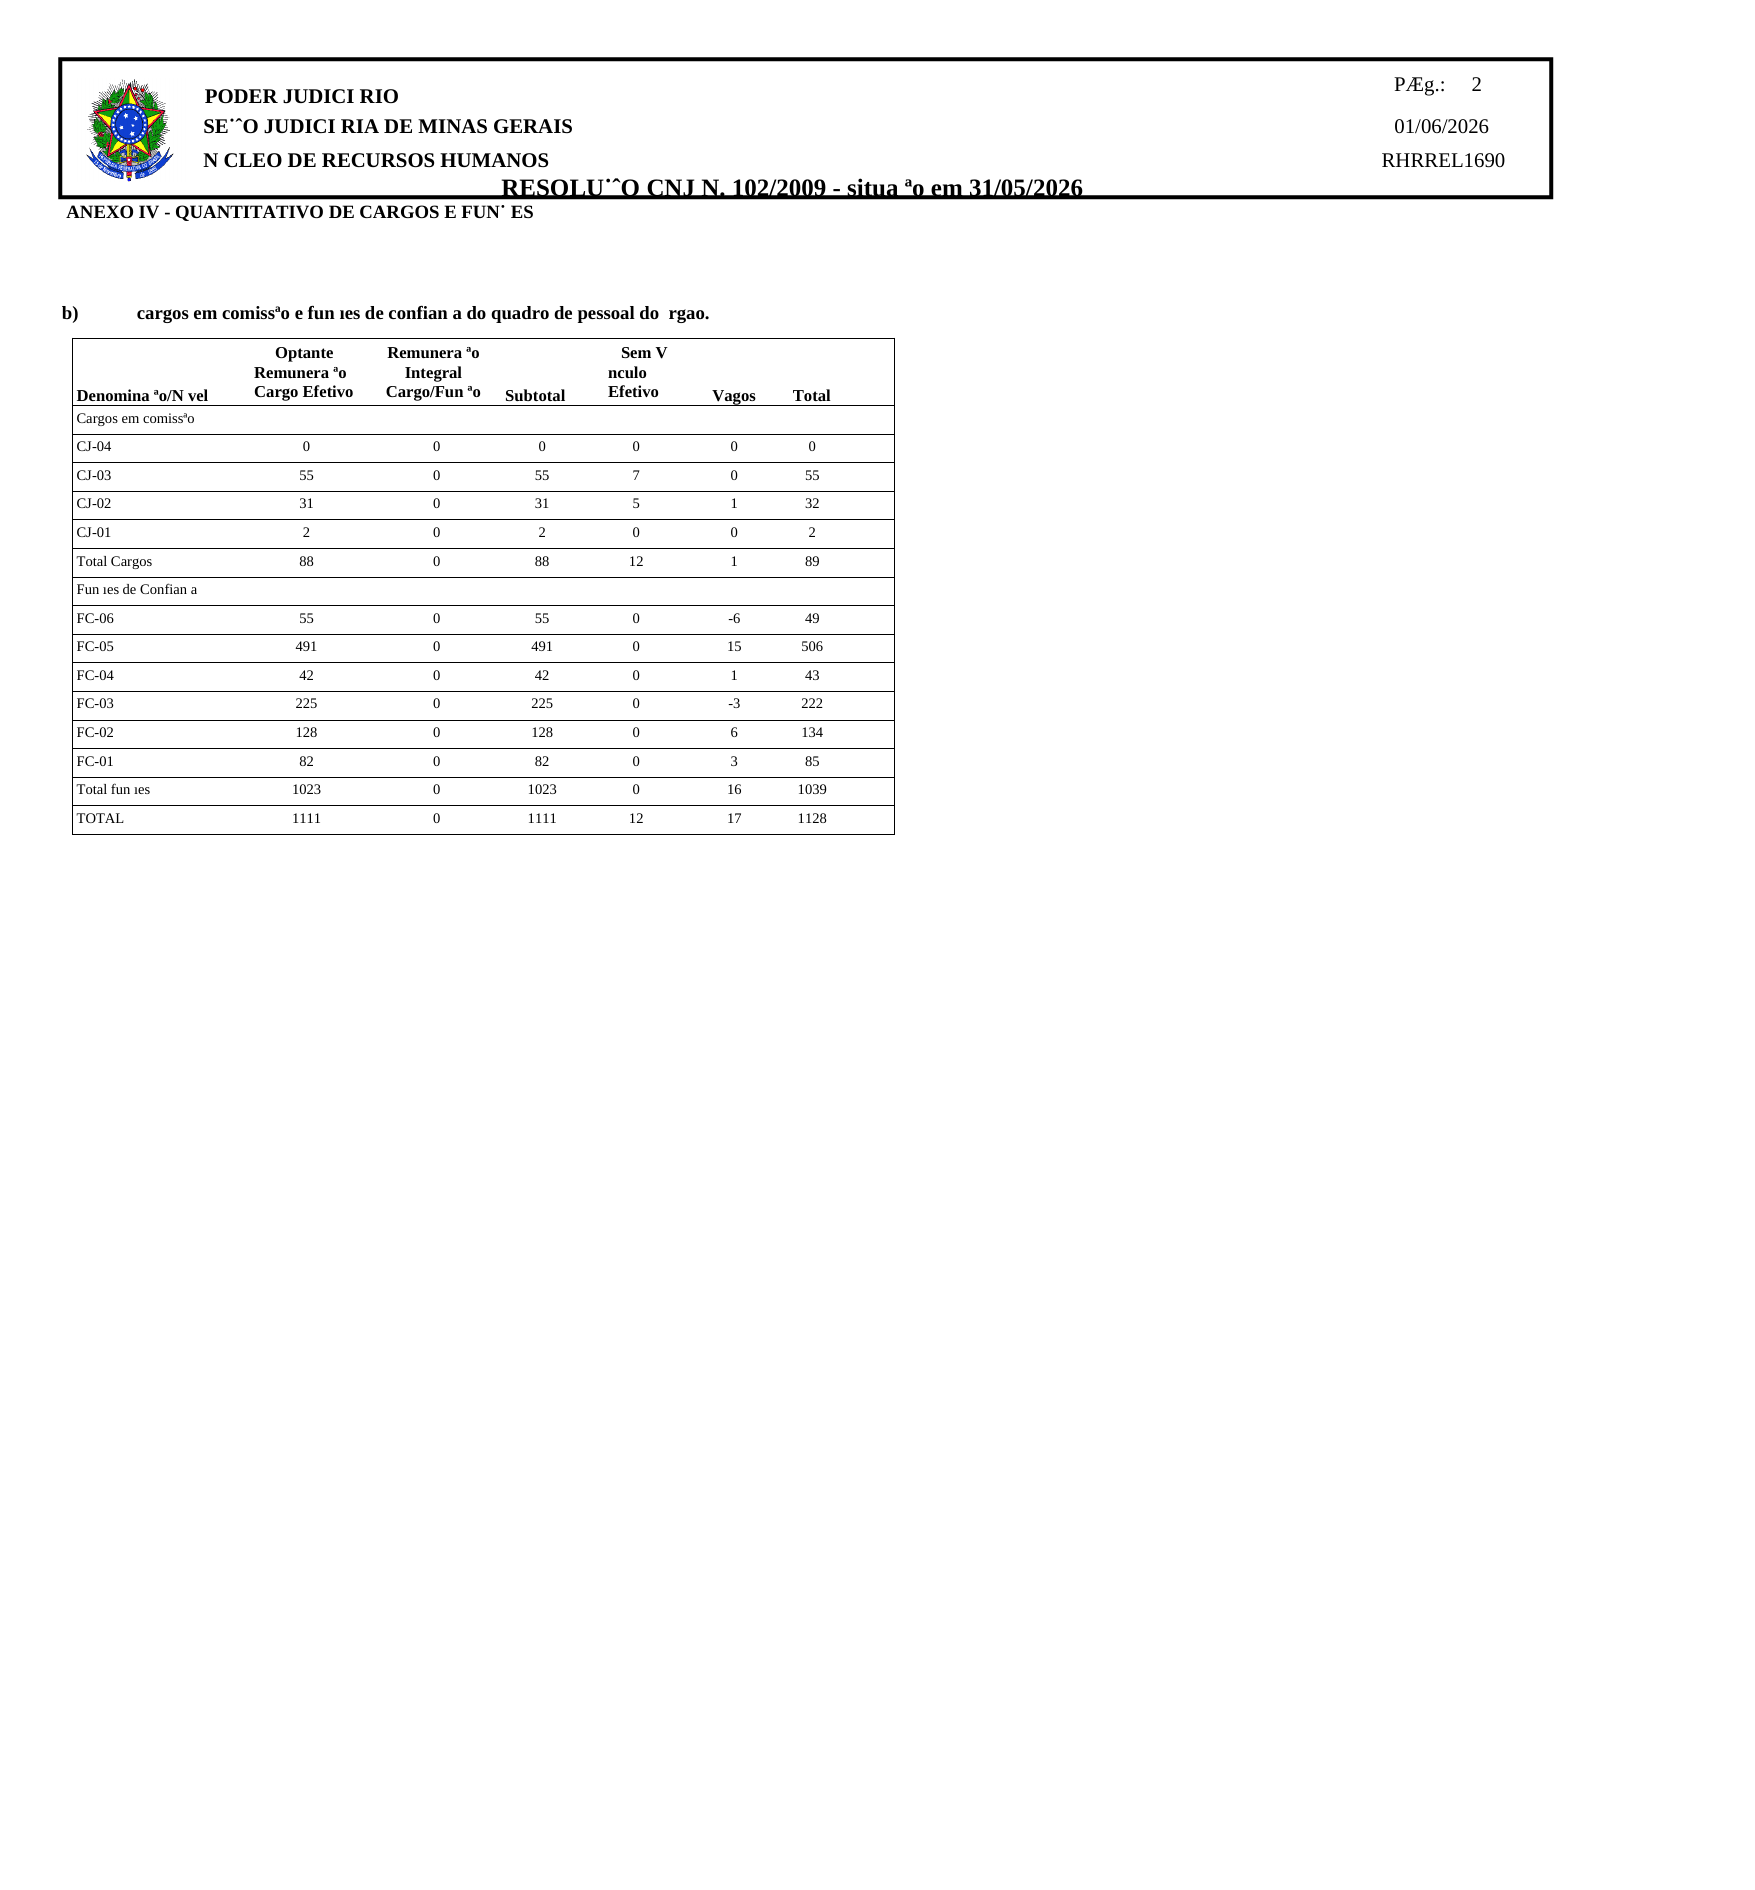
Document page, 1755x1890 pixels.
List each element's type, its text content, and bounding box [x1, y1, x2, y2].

table_cell 88 [490, 549, 587, 577]
table_cell 55 [774, 463, 894, 491]
table_cell -6 [688, 606, 774, 634]
table_cell 1039 [774, 778, 894, 805]
table_cell 1111 [490, 806, 587, 834]
table_cell 0 [369, 749, 490, 777]
table_cell 128 [490, 721, 587, 748]
table_cell 5 [587, 492, 688, 519]
table_header Subtotal [490, 339, 587, 405]
table_cell 0 [369, 520, 490, 548]
table_cell Cargos em comissªo [73, 406, 231, 434]
table_cell CJ-01 [73, 520, 231, 548]
table_cell 42 [490, 663, 587, 691]
table_header Optante Remunera ªo Cargo Efetivo [231, 339, 369, 405]
table_cell 2 [774, 520, 894, 548]
table_cell [231, 406, 369, 434]
table_cell FC-03 [73, 692, 231, 719]
table_cell 3 [688, 749, 774, 777]
table_cell Total Cargos [73, 549, 231, 577]
table_header Denomina ªo/N vel [73, 339, 231, 405]
table_cell 0 [369, 663, 490, 691]
table_cell 128 [231, 721, 369, 748]
table_cell [231, 578, 369, 605]
table_cell [369, 406, 490, 434]
table_cell [774, 406, 894, 434]
table_cell 88 [231, 549, 369, 577]
table_cell 225 [490, 692, 587, 719]
picture [54, 53, 1557, 202]
table_cell 0 [688, 520, 774, 548]
table_header Total [774, 339, 894, 405]
table_cell 0 [369, 692, 490, 719]
table_cell [587, 406, 688, 434]
table_cell FC-01 [73, 749, 231, 777]
table_cell [490, 406, 587, 434]
table_cell 32 [774, 492, 894, 519]
table_cell 0 [587, 749, 688, 777]
table_cell CJ-03 [73, 463, 231, 491]
table_cell CJ-04 [73, 435, 231, 462]
table_cell [490, 578, 587, 605]
table_cell 1 [688, 663, 774, 691]
table_cell 12 [587, 549, 688, 577]
table_cell 0 [369, 606, 490, 634]
table_cell 31 [490, 492, 587, 519]
table_cell 55 [490, 463, 587, 491]
table_cell 0 [369, 435, 490, 462]
table_cell 16 [688, 778, 774, 805]
table_cell Fun ıes de Confian a [73, 578, 231, 605]
table_cell 0 [587, 520, 688, 548]
table_cell 0 [369, 778, 490, 805]
list cargos em comissªo e fun ıes de confian a do quadro de pessoal do rgao. [62, 303, 1526, 324]
table_cell 0 [369, 806, 490, 834]
table_cell 82 [490, 749, 587, 777]
table_cell 43 [774, 663, 894, 691]
table_cell 31 [231, 492, 369, 519]
table_cell 0 [369, 635, 490, 662]
table_cell 1111 [231, 806, 369, 834]
table_cell 12 [587, 806, 688, 834]
table_cell 222 [774, 692, 894, 719]
table_cell FC-02 [73, 721, 231, 748]
table_cell 225 [231, 692, 369, 719]
table_cell [688, 406, 774, 434]
table_cell 134 [774, 721, 894, 748]
table_cell FC-04 [73, 663, 231, 691]
table_header Vagos [688, 339, 774, 405]
table_header Remunera ªo Integral Cargo/Fun ªo [369, 339, 490, 405]
table_cell 0 [688, 435, 774, 462]
table_cell 0 [587, 663, 688, 691]
table_cell 0 [369, 721, 490, 748]
table_cell 0 [369, 492, 490, 519]
table_cell 491 [231, 635, 369, 662]
table_cell 0 [587, 778, 688, 805]
table_cell CJ-02 [73, 492, 231, 519]
table_cell 0 [688, 463, 774, 491]
table_cell 82 [231, 749, 369, 777]
table_header Sem V nculo Efetivo [587, 339, 688, 405]
table_cell 0 [587, 692, 688, 719]
table_cell -3 [688, 692, 774, 719]
table_cell 0 [369, 549, 490, 577]
table_cell 0 [587, 635, 688, 662]
table_cell 15 [688, 635, 774, 662]
table_cell 55 [490, 606, 587, 634]
table_cell 491 [490, 635, 587, 662]
table_cell 0 [587, 435, 688, 462]
table_cell TOTAL [73, 806, 231, 834]
table_cell 1023 [490, 778, 587, 805]
table_cell 55 [231, 463, 369, 491]
table_cell [587, 578, 688, 605]
table_cell 2 [231, 520, 369, 548]
table_cell 2 [490, 520, 587, 548]
table_cell 89 [774, 549, 894, 577]
table_cell 55 [231, 606, 369, 634]
table_cell 17 [688, 806, 774, 834]
table_cell 1 [688, 549, 774, 577]
table_cell 42 [231, 663, 369, 691]
table_cell 7 [587, 463, 688, 491]
table_cell 49 [774, 606, 894, 634]
table_cell [369, 578, 490, 605]
table_cell [688, 578, 774, 605]
table_cell 506 [774, 635, 894, 662]
table_cell 6 [688, 721, 774, 748]
table_cell 0 [231, 435, 369, 462]
table_cell 0 [369, 463, 490, 491]
table_cell [774, 578, 894, 605]
table_cell Total fun ıes [73, 778, 231, 805]
table_cell 0 [587, 606, 688, 634]
table_cell FC-06 [73, 606, 231, 634]
table_cell 1 [688, 492, 774, 519]
table_cell 0 [774, 435, 894, 462]
table_cell 0 [490, 435, 587, 462]
table_cell 0 [587, 721, 688, 748]
table_cell 1023 [231, 778, 369, 805]
table_cell FC-05 [73, 635, 231, 662]
table_cell 1128 [774, 806, 894, 834]
table_cell 85 [774, 749, 894, 777]
